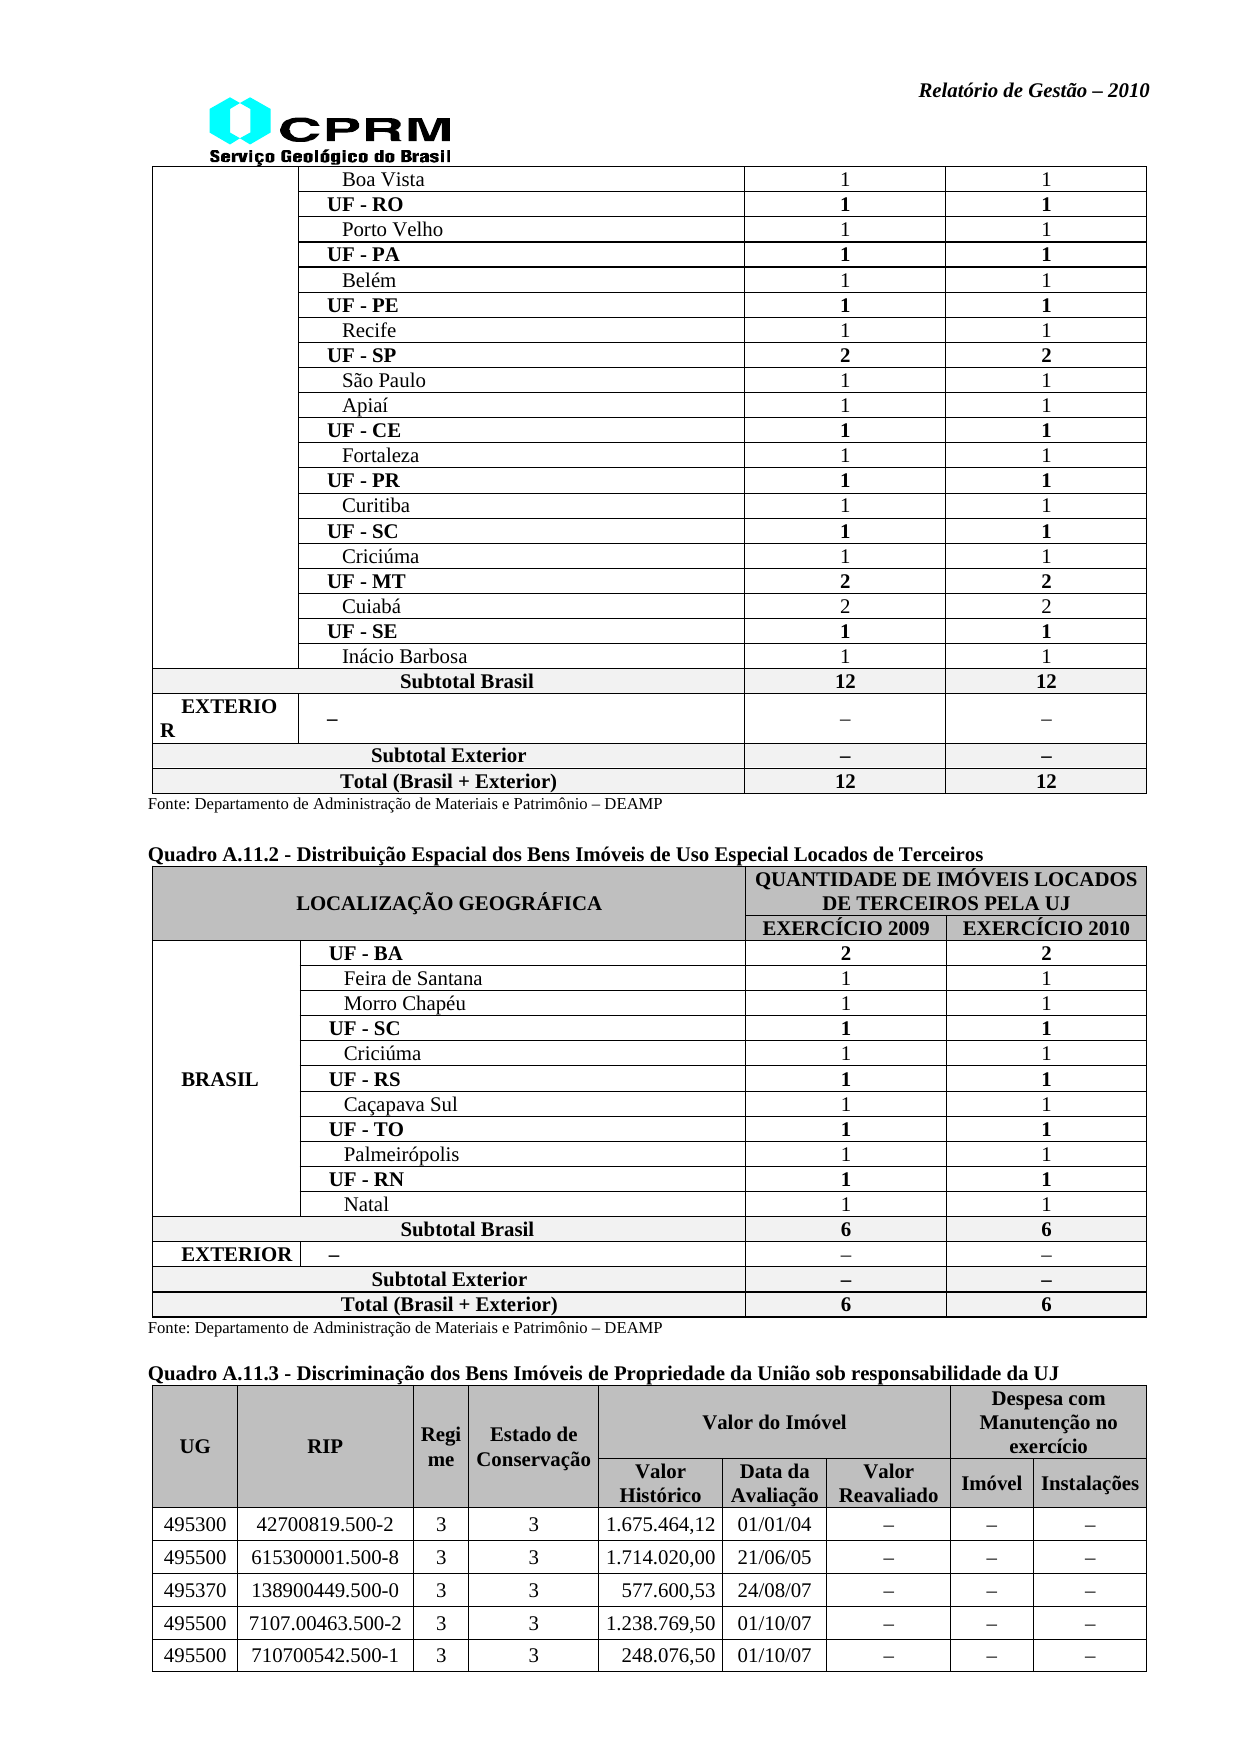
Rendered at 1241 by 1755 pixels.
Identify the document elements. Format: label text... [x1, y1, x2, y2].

table_cell 12 [745, 669, 945, 693]
table_cell 2 [946, 594, 1146, 618]
table_cell 1 [946, 519, 1146, 543]
table_cell – [951, 1607, 1033, 1638]
table_cell 3 [414, 1508, 468, 1540]
table_cell UF - RN [301, 1167, 745, 1191]
table_cell – [827, 1607, 950, 1638]
text Quadro A.11.2 - Distribuição Espacial dos Bens Imóveis de Uso Especial Locados de Terceiros [148, 842, 1152, 866]
table_cell Subtotal Brasil [153, 669, 744, 693]
table_cell 710700542.500-1 [238, 1640, 413, 1671]
table_cell 6 [947, 1293, 1146, 1316]
table_header QUANTIDADE DE IMÓVEIS LOCADOS DE TERCEIROS PELA UJ [746, 867, 1146, 915]
table_cell 1 [745, 293, 945, 317]
table_cell 1 [947, 1167, 1146, 1191]
table_cell – [746, 1267, 946, 1291]
table_cell 42700819.500-2 [238, 1508, 413, 1540]
table_cell Criciúma [301, 1041, 745, 1065]
table_cell 12 [946, 769, 1146, 793]
table_header Valor do Imóvel [599, 1386, 950, 1458]
table_cell 1 [946, 544, 1146, 568]
table_cell Valor Reavaliado [827, 1459, 950, 1507]
table_cell Fortaleza [299, 443, 744, 467]
table_cell Recife [299, 318, 744, 342]
table_cell Cuiabá [299, 594, 744, 618]
table_cell 1 [946, 393, 1146, 417]
table_cell 1 [946, 619, 1146, 643]
table_cell 1 [745, 519, 945, 543]
table_cell 3 [414, 1607, 468, 1638]
table_cell EXTERIOR [153, 1242, 300, 1266]
table_cell 3 [469, 1607, 598, 1638]
table_cell Palmeirópolis [301, 1142, 745, 1166]
table_cell 495300 [153, 1508, 237, 1540]
table_cell [153, 167, 298, 668]
table_cell – [745, 694, 945, 742]
table_cell 495500 [153, 1640, 237, 1671]
table_cell Inácio Barbosa [299, 644, 744, 668]
table_cell 2 [745, 594, 945, 618]
table_cell 7107.00463.500-2 [238, 1607, 413, 1638]
table_cell 1 [946, 494, 1146, 517]
table_cell – [1034, 1574, 1146, 1606]
table_cell 1 [745, 468, 945, 492]
table_cell 1 [946, 644, 1146, 668]
table_header Estado de Conservação [469, 1386, 598, 1507]
table_cell UF - PE [299, 293, 744, 317]
table_cell UF - MT [299, 569, 744, 593]
table_cell 1 [946, 293, 1146, 317]
table_cell Boa Vista [299, 167, 744, 191]
table_cell 1.238.769,50 [599, 1607, 722, 1638]
table_cell 1 [946, 268, 1146, 292]
table_cell 6 [746, 1293, 946, 1316]
table_cell 1 [947, 1192, 1146, 1216]
table_cell Porto Velho [299, 217, 744, 241]
table_cell UF - TO [301, 1117, 745, 1141]
table_cell Imóvel [951, 1459, 1033, 1507]
table_cell 1 [745, 167, 945, 191]
table_cell – [299, 694, 744, 742]
table_cell 1 [745, 243, 945, 266]
table_cell EXTERIOR [153, 694, 298, 742]
table_cell 01/10/07 [723, 1640, 826, 1671]
table_cell 1 [946, 368, 1146, 392]
table_cell 01/10/07 [723, 1607, 826, 1638]
table_cell 1 [745, 494, 945, 517]
table_cell 1 [745, 644, 945, 668]
table_cell – [745, 744, 945, 767]
table_cell 1 [947, 1142, 1146, 1166]
table_cell 1 [745, 393, 945, 417]
table_cell 1 [946, 418, 1146, 442]
table_cell Belém [299, 268, 744, 292]
text Quadro A.11.3 - Discriminação dos Bens Imóveis de Propriedade da União sob responsabilidade da UJ [148, 1361, 1152, 1385]
table_cell 2 [947, 941, 1146, 965]
table_cell 21/06/05 [723, 1541, 826, 1573]
table_cell 2 [745, 569, 945, 593]
table_cell 3 [469, 1574, 598, 1606]
table_cell – [1034, 1640, 1146, 1671]
table_cell – [827, 1508, 950, 1540]
table_cell Instalações [1034, 1459, 1146, 1507]
table_cell – [947, 1267, 1146, 1291]
table_header UG [153, 1386, 237, 1507]
table_cell 3 [414, 1574, 468, 1606]
table_cell 6 [947, 1217, 1146, 1241]
table_cell 12 [745, 769, 945, 793]
table_cell UF - SP [299, 343, 744, 367]
table_cell 24/08/07 [723, 1574, 826, 1606]
text Fonte: Departamento de Administração de Materiais e Patrimônio – DEAMP [148, 1317, 1152, 1337]
table_cell BRASIL [153, 941, 300, 1216]
table_cell 1 [946, 217, 1146, 241]
table_cell 495500 [153, 1541, 237, 1573]
table_cell 1 [947, 966, 1146, 990]
table_cell 1 [746, 1066, 946, 1091]
table_header RIP [238, 1386, 413, 1507]
table_cell – [1034, 1508, 1146, 1540]
table_cell – [951, 1574, 1033, 1606]
table_cell 1.714.020,00 [599, 1541, 722, 1573]
table_cell 3 [469, 1541, 598, 1573]
table_cell 1 [746, 1117, 946, 1141]
table_cell 1 [745, 544, 945, 568]
table_cell 1 [947, 1066, 1146, 1091]
table_cell – [827, 1574, 950, 1606]
table_cell 1 [745, 443, 945, 467]
table_cell 248.076,50 [599, 1640, 722, 1671]
table_cell – [951, 1640, 1033, 1671]
table_cell 1 [946, 318, 1146, 342]
table_cell 1 [746, 1041, 946, 1065]
table_cell 3 [414, 1541, 468, 1573]
table_cell 1 [745, 268, 945, 292]
table_cell – [947, 1242, 1146, 1266]
table_cell 1 [746, 1142, 946, 1166]
table_cell – [827, 1640, 950, 1671]
table_cell 1 [746, 966, 946, 990]
table_cell UF - PA [299, 243, 744, 266]
table_cell UF - RO [299, 192, 744, 216]
table_cell UF - SC [301, 1016, 745, 1040]
table_cell – [946, 694, 1146, 742]
table_cell UF - SC [299, 519, 744, 543]
table_cell EXERCÍCIO 2010 [947, 916, 1146, 940]
table_cell Feira de Santana [301, 966, 745, 990]
table_cell EXERCÍCIO 2009 [746, 916, 946, 940]
table_cell – [746, 1242, 946, 1266]
table_cell Curitiba [299, 494, 744, 517]
table_cell 138900449.500-0 [238, 1574, 413, 1606]
table_cell 1 [947, 991, 1146, 1015]
table_cell 1 [745, 192, 945, 216]
table_cell 495370 [153, 1574, 237, 1606]
table_cell 1.675.464,12 [599, 1508, 722, 1540]
table_cell 01/01/04 [723, 1508, 826, 1540]
table_cell 1 [746, 1092, 946, 1116]
table_cell 1 [946, 468, 1146, 492]
table_cell 6 [746, 1217, 946, 1241]
table_cell 1 [947, 1041, 1146, 1065]
table_cell Total (Brasil + Exterior) [153, 769, 744, 793]
table_cell UF - PR [299, 468, 744, 492]
table_cell 2 [746, 941, 946, 965]
table_cell 3 [469, 1508, 598, 1540]
table_cell 1 [745, 619, 945, 643]
table_cell Apiaí [299, 393, 744, 417]
table_cell 1 [746, 1167, 946, 1191]
table_cell – [946, 744, 1146, 767]
table_cell São Paulo [299, 368, 744, 392]
table_cell 1 [946, 443, 1146, 467]
table_cell 1 [946, 243, 1146, 266]
table_cell 12 [946, 669, 1146, 693]
table_cell 2 [946, 343, 1146, 367]
table_header Regime [414, 1386, 468, 1507]
table_cell Natal [301, 1192, 745, 1216]
table_cell 1 [746, 991, 946, 1015]
table_cell 1 [947, 1016, 1146, 1040]
table_cell 2 [946, 569, 1146, 593]
text Fonte: Departamento de Administração de Materiais e Patrimônio – DEAMP [148, 794, 1152, 813]
table_cell – [301, 1242, 745, 1266]
table_cell Criciúma [299, 544, 744, 568]
table_cell 1 [745, 368, 945, 392]
table_cell Subtotal Exterior [153, 744, 744, 767]
table_cell Morro Chapéu [301, 991, 745, 1015]
table_cell Caçapava Sul [301, 1092, 745, 1116]
table_cell 1 [946, 192, 1146, 216]
table_cell Total (Brasil + Exterior) [153, 1293, 745, 1316]
table_cell 1 [745, 318, 945, 342]
table_cell Subtotal Exterior [153, 1267, 745, 1291]
table_cell 1 [947, 1092, 1146, 1116]
table_cell – [1034, 1541, 1146, 1573]
table_cell Subtotal Brasil [153, 1217, 745, 1241]
table_cell 495500 [153, 1607, 237, 1638]
table_cell UF - BA [301, 941, 745, 965]
table_header LOCALIZAÇÃO GEOGRÁFICA [153, 867, 745, 940]
table_cell – [1034, 1607, 1146, 1638]
table_cell – [951, 1508, 1033, 1540]
table_cell 1 [746, 1192, 946, 1216]
table_cell UF - RS [301, 1066, 745, 1091]
table_cell – [827, 1541, 950, 1573]
table_cell 577.600,53 [599, 1574, 722, 1606]
table_cell Valor Histórico [599, 1459, 722, 1507]
table_cell Data da Avaliação [723, 1459, 826, 1507]
table_cell 1 [746, 1016, 946, 1040]
table_cell 2 [745, 343, 945, 367]
table_cell 1 [947, 1117, 1146, 1141]
table_cell 1 [946, 167, 1146, 191]
table_cell UF - SE [299, 619, 744, 643]
table_cell – [951, 1541, 1033, 1573]
table_header Despesa com Manutenção no exercício [951, 1386, 1146, 1458]
table_cell 1 [745, 217, 945, 241]
table_cell 615300001.500-8 [238, 1541, 413, 1573]
table_cell 3 [469, 1640, 598, 1671]
table_cell 1 [745, 418, 945, 442]
table_cell 3 [414, 1640, 468, 1671]
table_cell UF - CE [299, 418, 744, 442]
